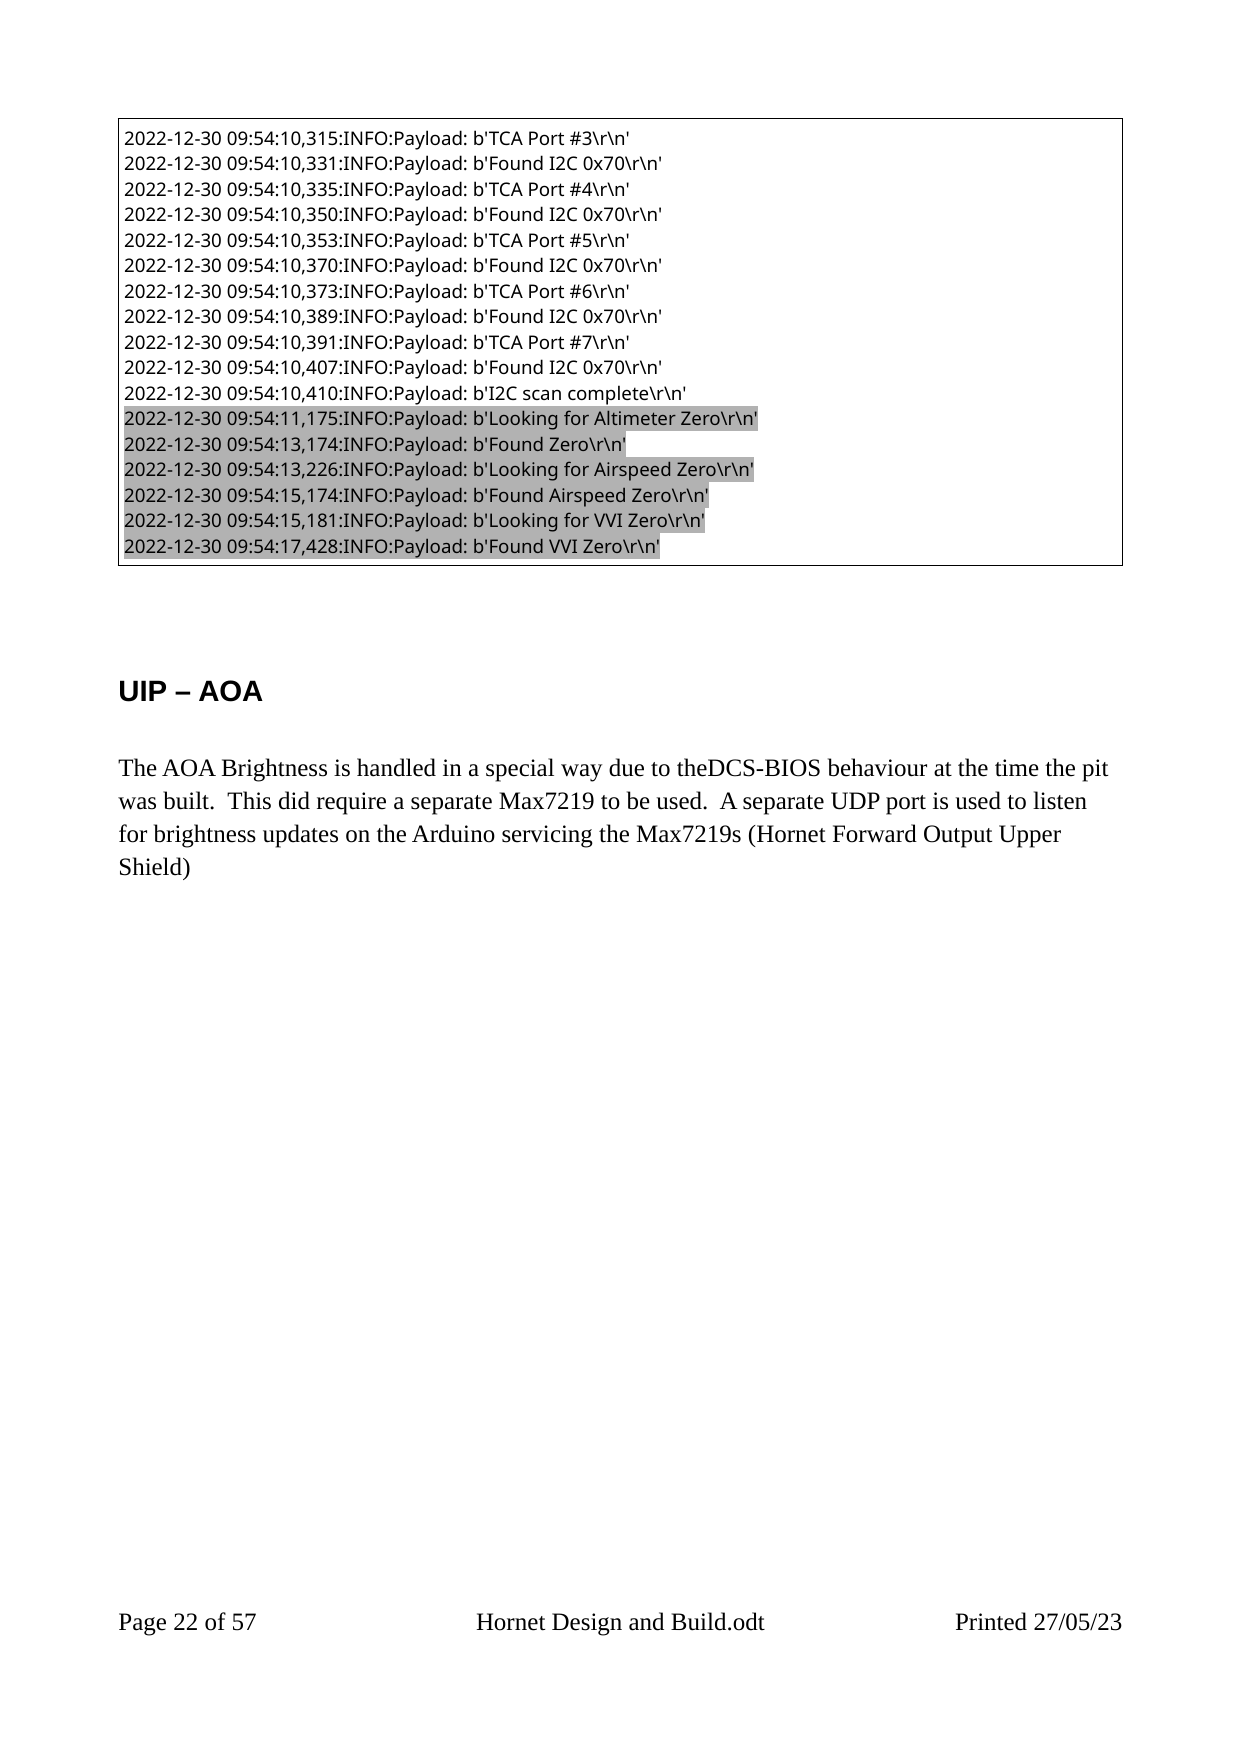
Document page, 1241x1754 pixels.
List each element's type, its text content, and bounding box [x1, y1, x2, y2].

text The AOA Brightness is handled in a special way due to theDCS-BIOS behaviour at the time the pit was built. This did require a separate Max7219 to be used. A separate UDP port is used to listen for brightness updates on the Arduino servicing the Max7219s (Hornet Forward Output Upper Shield) [118, 753, 1122, 881]
subtitle UIP – AOA [118, 674, 1122, 708]
table_header 2022-12-30 09:54:10,315:INFO:Payload: b'TCA Port #3\r\n' 2022-12-30 09:54:10,331:INFO:Payload: b'Found I2C 0x70\r\n' 2022-12-30 09:54:10,335:INFO:Payload: b'TCA Port #4\r\n' 2022-12-30 09:54:10,350:INFO:Payload: b'Found I2C 0x70\r\n' 2022-12-30 09:54:10,353:INFO:Payload: b'TCA Port #5\r\n' 2022-12-30 09:54:10,370:INFO:Payload: b'Found I2C 0x70\r\n' 2022-12-30 09:54:10,373:INFO:Payload: b'TCA Port #6\r\n' 2022-12-30 09:54:10,389:INFO:Payload: b'Found I2C 0x70\r\n' 2022-12-30 09:54:10,391:INFO:Payload: b'TCA Port #7\r\n' 2022-12-30 09:54:10,407:INFO:Payload: b'Found I2C 0x70\r\n' 2022-12-30 09:54:10,410:INFO:Payload: b'I2C scan complete\r\n' 2022-12-30 09:54:11,175:INFO:Payload: b'Looking for Altimeter Zero\r\n' 2022-12-30 09:54:13,174:INFO:Payload: b'Found Zero\r\n' 2022-12-30 09:54:13,226:INFO:Payload: b'Looking for Airspeed Zero\r\n' 2022-12-30 09:54:15,174:INFO:Payload: b'Found Airspeed Zero\r\n' 2022-12-30 09:54:15,181:INFO:Payload: b'Looking for VVI Zero\r\n' 2022-12-30 09:54:17,428:INFO:Payload: b'Found VVI Zero\r\n' [119, 119, 1122, 564]
